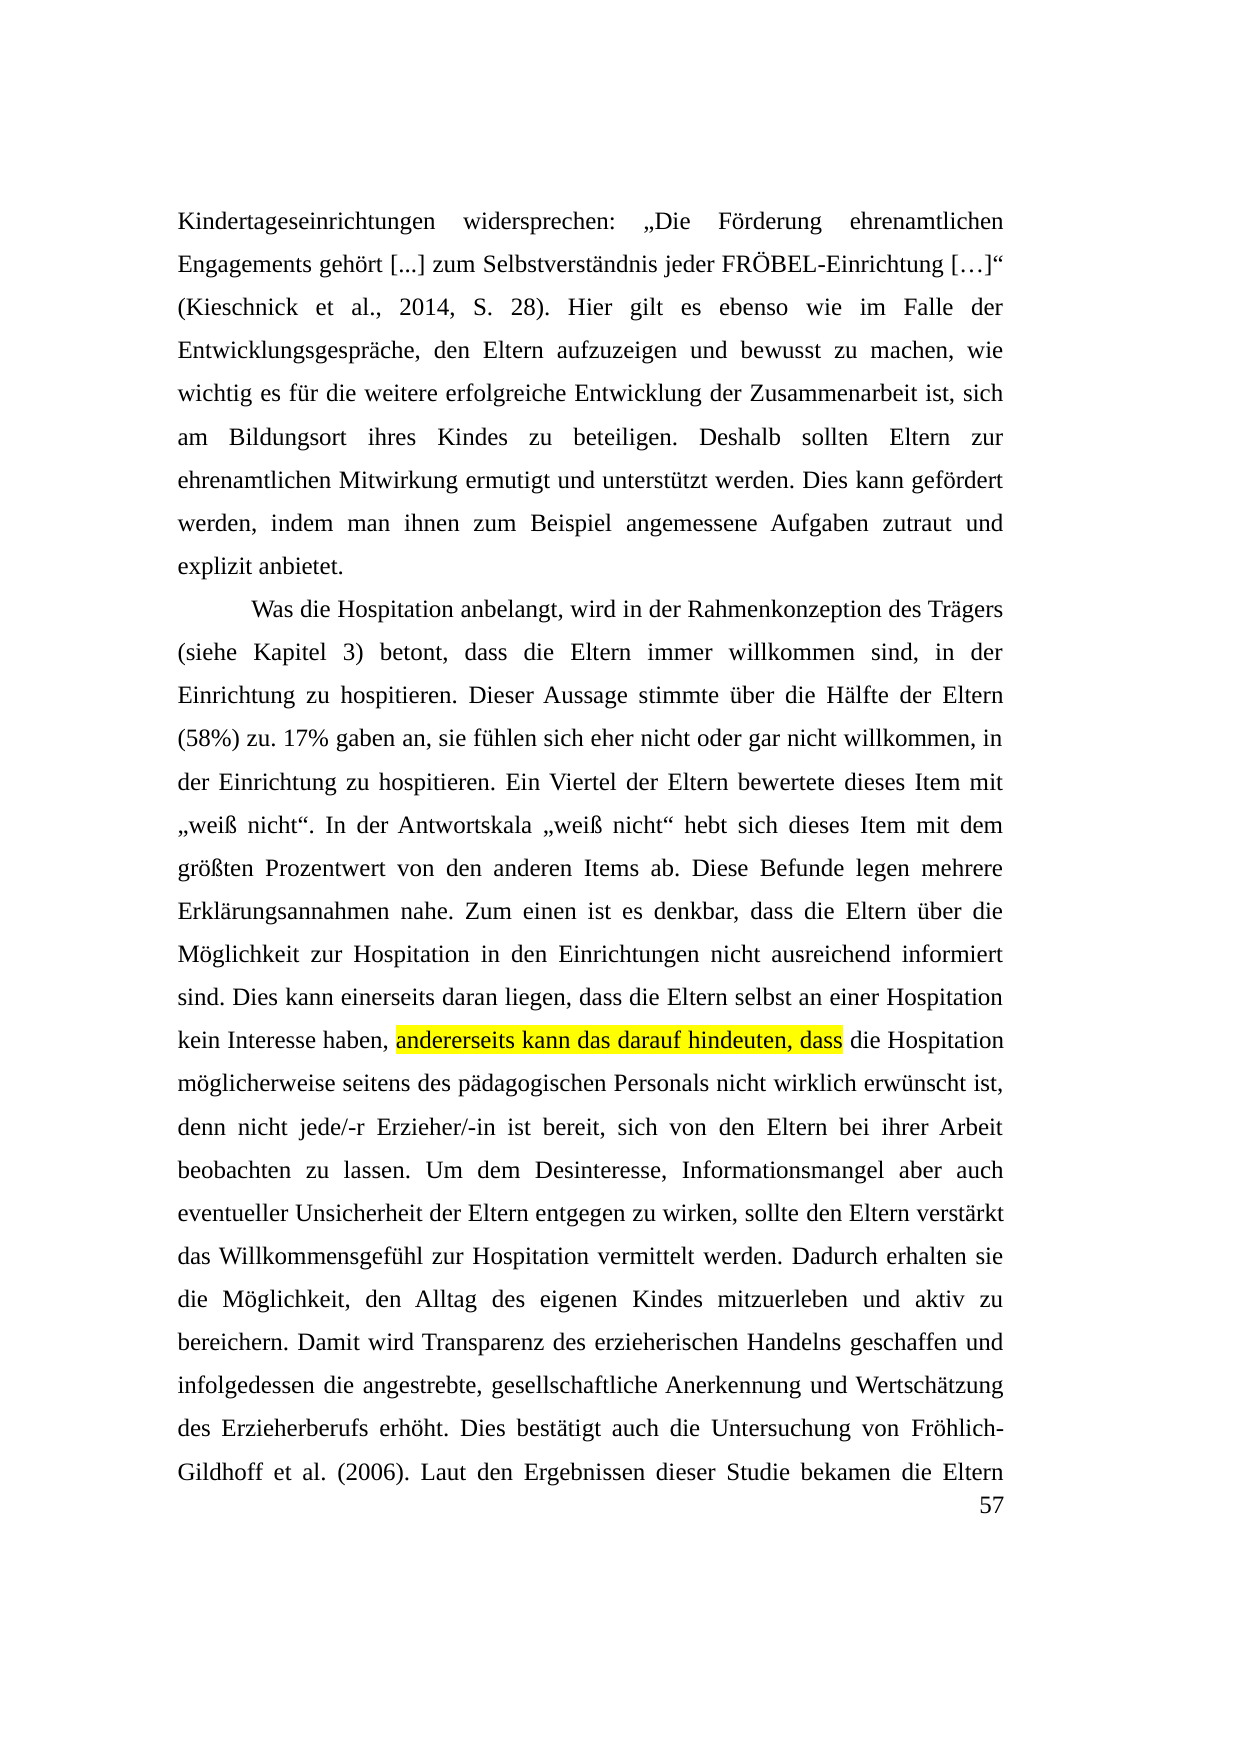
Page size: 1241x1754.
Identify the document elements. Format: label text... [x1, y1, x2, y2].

text Kindertageseinrichtungen widersprechen: „Die Förderung ehrenamtlichen Engagements gehört [...] zum Selbstverständnis jeder FRÖBEL-Einrichtung […]“ (Kieschnick et al., 2014, S. 28). Hier gilt es ebenso wie im Falle der Entwicklungsgespräche, den Eltern aufzuzeigen und bewusst zu machen, wie wichtig es für die weitere erfolgreiche Entwicklung der Zusammenarbeit ist, sich am Bildungsort ihres Kindes zu beteiligen. Deshalb sollten Eltern zur ehrenamtlichen Mitwirkung ermutigt und unterstützt werden. Dies kann gefördert werden, indem man ihnen zum Beispiel angemessene Aufgaben zutraut und explizit anbietet. [177, 206, 1004, 580]
text Was die Hospitation anbelangt, wird in der Rahmenkonzeption des Trägers (siehe Kapitel 3) betont, dass die Eltern immer willkommen sind, in der Einrichtung zu hospitieren. Dieser Aussage stimmte über die Hälfte der Eltern (58%) zu. 17% gaben an, sie fühlen sich eher nicht oder gar nicht willkommen, in der Einrichtung zu hospitieren. Ein Viertel der Eltern bewertete dieses Item mit „weiß nicht“. In der Antwortskala „weiß nicht“ hebt sich dieses Item mit dem größten Prozentwert von den anderen Items ab. Diese Befunde legen mehrere Erklärungsannahmen nahe. Zum einen ist es denkbar, dass die Eltern über die Möglichkeit zur Hospitation in den Einrichtungen nicht ausreichend informiert sind. Dies kann einerseits daran liegen, dass die Eltern selbst an einer Hospitation kein Interesse haben, andererseits kann das darauf hindeuten, dass die Hospitation möglicherweise seitens des pädagogischen Personals nicht wirklich erwünscht ist, denn nicht jede/-r Erzieher/-in ist bereit, sich von den Eltern bei ihrer Arbeit beobachten zu lassen. Um dem Desinteresse, Informationsmangel aber auch eventueller Unsicherheit der Eltern entgegen zu wirken, sollte den Eltern verstärkt das Willkommensgefühl zur Hospitation vermittelt werden. Dadurch erhalten sie die Möglichkeit, den Alltag des eigenen Kindes mitzuerleben und aktiv zu bereichern. Damit wird Transparenz des erzieherischen Handelns geschaffen und infolgedessen die angestrebte, gesellschaftliche Anerkennung und Wertschätzung des Erzieherberufs erhöht. Dies bestätigt auch die Untersuchung von Fröhlich-Gildhoff et al. (2006). Laut den Ergebnissen dieser Studie bekamen die Eltern [177, 594, 1004, 1485]
